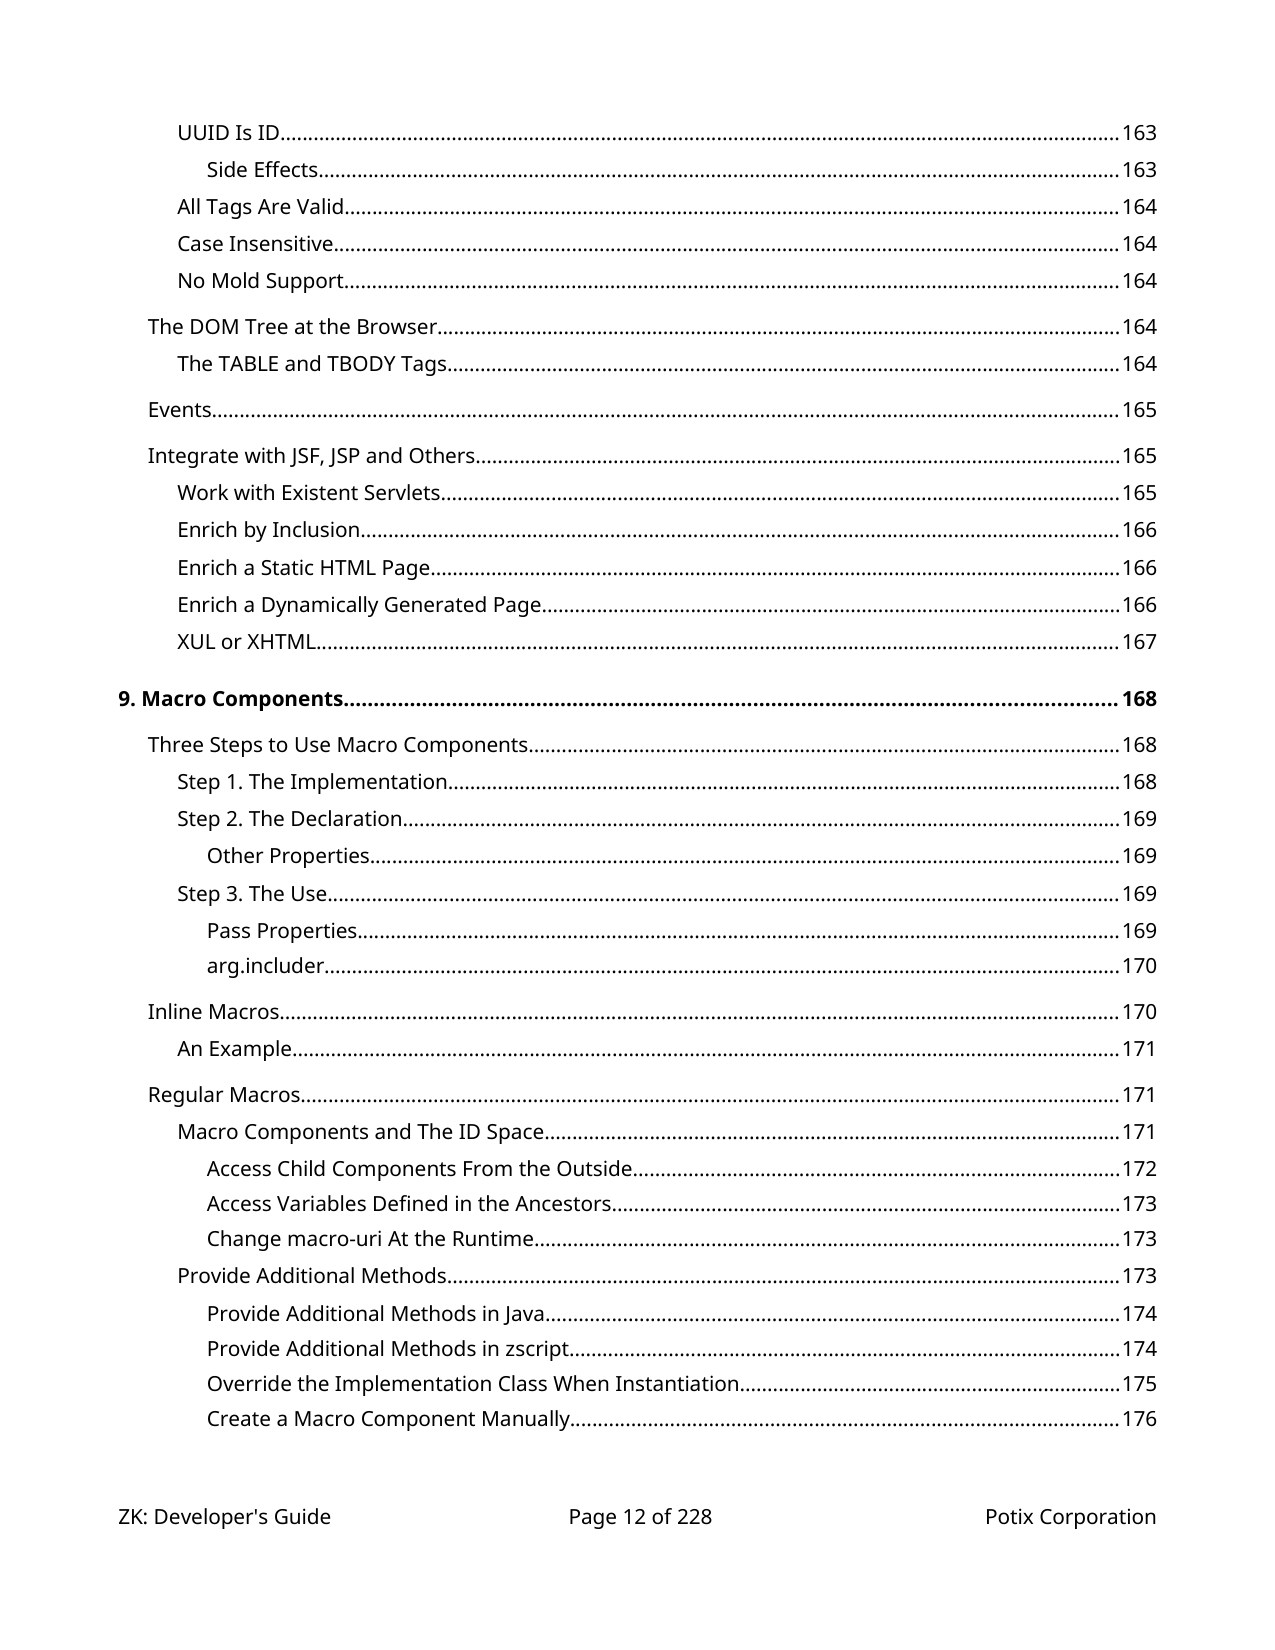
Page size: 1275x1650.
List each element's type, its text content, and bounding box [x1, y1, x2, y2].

text Provide Additional Methods in zscript 174 [207, 1334, 1157, 1362]
text Macro Components and The ID Space 171 [177, 1117, 1157, 1145]
text Events 165 [148, 395, 1157, 424]
text Provide Additional Methods in Java 174 [207, 1299, 1157, 1327]
text Access Child Components From the Outside 172 [207, 1154, 1157, 1182]
text Work with Existent Servlets 165 [177, 478, 1157, 507]
text The TABLE and TBODY Tags 164 [177, 349, 1157, 378]
text Pass Properties 169 [207, 916, 1157, 944]
text arg.includer 170 [207, 951, 1157, 979]
text Step 3. The Use 169 [177, 879, 1157, 907]
text Enrich a Dynamically Generated Page 166 [177, 590, 1157, 618]
text All Tags Are Valid 164 [177, 192, 1157, 221]
text The DOM Tree at the Browser 164 [148, 312, 1157, 341]
text Inline Macros 170 [148, 997, 1157, 1025]
text Enrich by Inclusion 166 [177, 516, 1157, 544]
text Case Insensitive 164 [177, 229, 1157, 258]
text 9. Macro Components 168 [118, 684, 1157, 713]
text Create a Macro Component Manually 176 [207, 1404, 1157, 1433]
text XUL or XHTML 167 [177, 627, 1157, 655]
text Step 1. The Implementation 168 [177, 767, 1157, 796]
text UUID Is ID 163 [177, 118, 1157, 146]
text Regular Macros 171 [148, 1080, 1157, 1108]
text Integrate with JSF, JSP and Others 165 [148, 441, 1157, 469]
text Change macro-uri At the Runtime 173 [207, 1224, 1157, 1253]
text Provide Additional Methods 173 [177, 1262, 1157, 1290]
text No Mold Support 164 [177, 266, 1157, 295]
text Enrich a Static HTML Page 166 [177, 553, 1157, 581]
text Access Variables Defined in the Ancestors 173 [207, 1189, 1157, 1218]
text Three Steps to Use Macro Components 168 [148, 730, 1157, 759]
text Other Properties 169 [207, 842, 1157, 870]
text An Example 171 [177, 1034, 1157, 1062]
text Step 2. The Declaration 169 [177, 804, 1157, 833]
text Override the Implementation Class When Instantiation 175 [207, 1369, 1157, 1397]
text Side Effects 163 [207, 155, 1157, 183]
